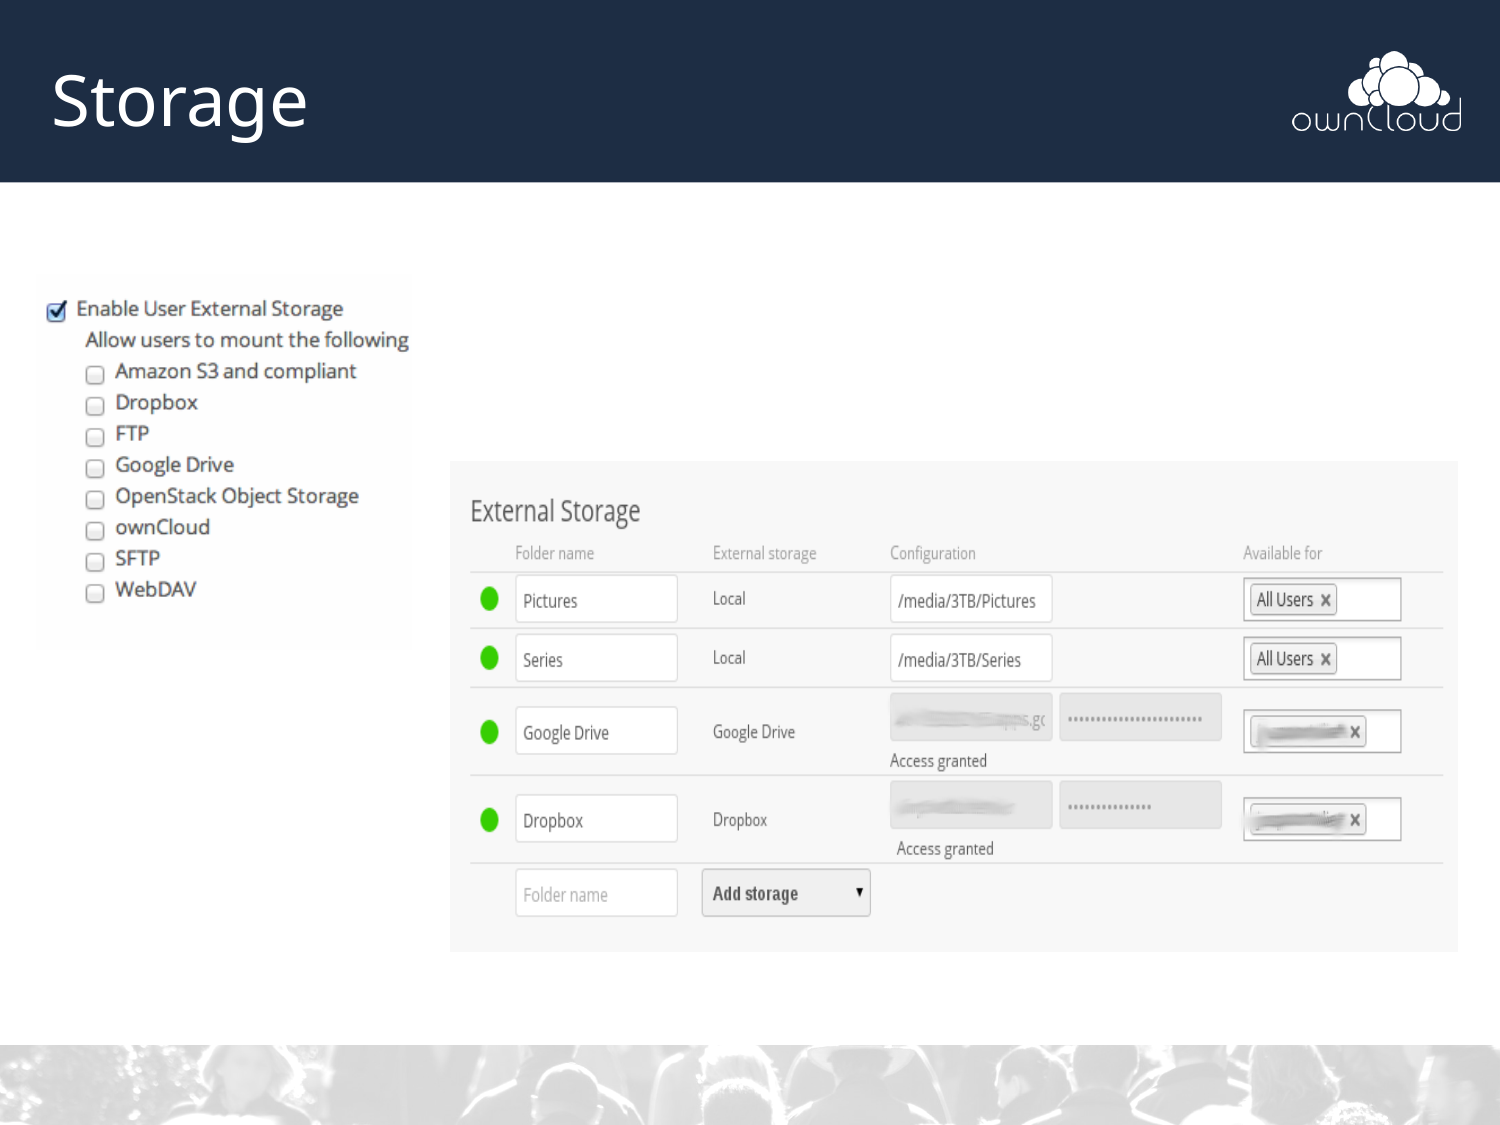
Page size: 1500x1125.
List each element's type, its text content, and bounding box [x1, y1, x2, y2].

picture [1292, 51, 1461, 131]
picture [450, 461, 1458, 952]
picture [0, 1045, 1500, 1125]
picture [36, 274, 412, 650]
text_box Storage [36, 0, 1250, 199]
